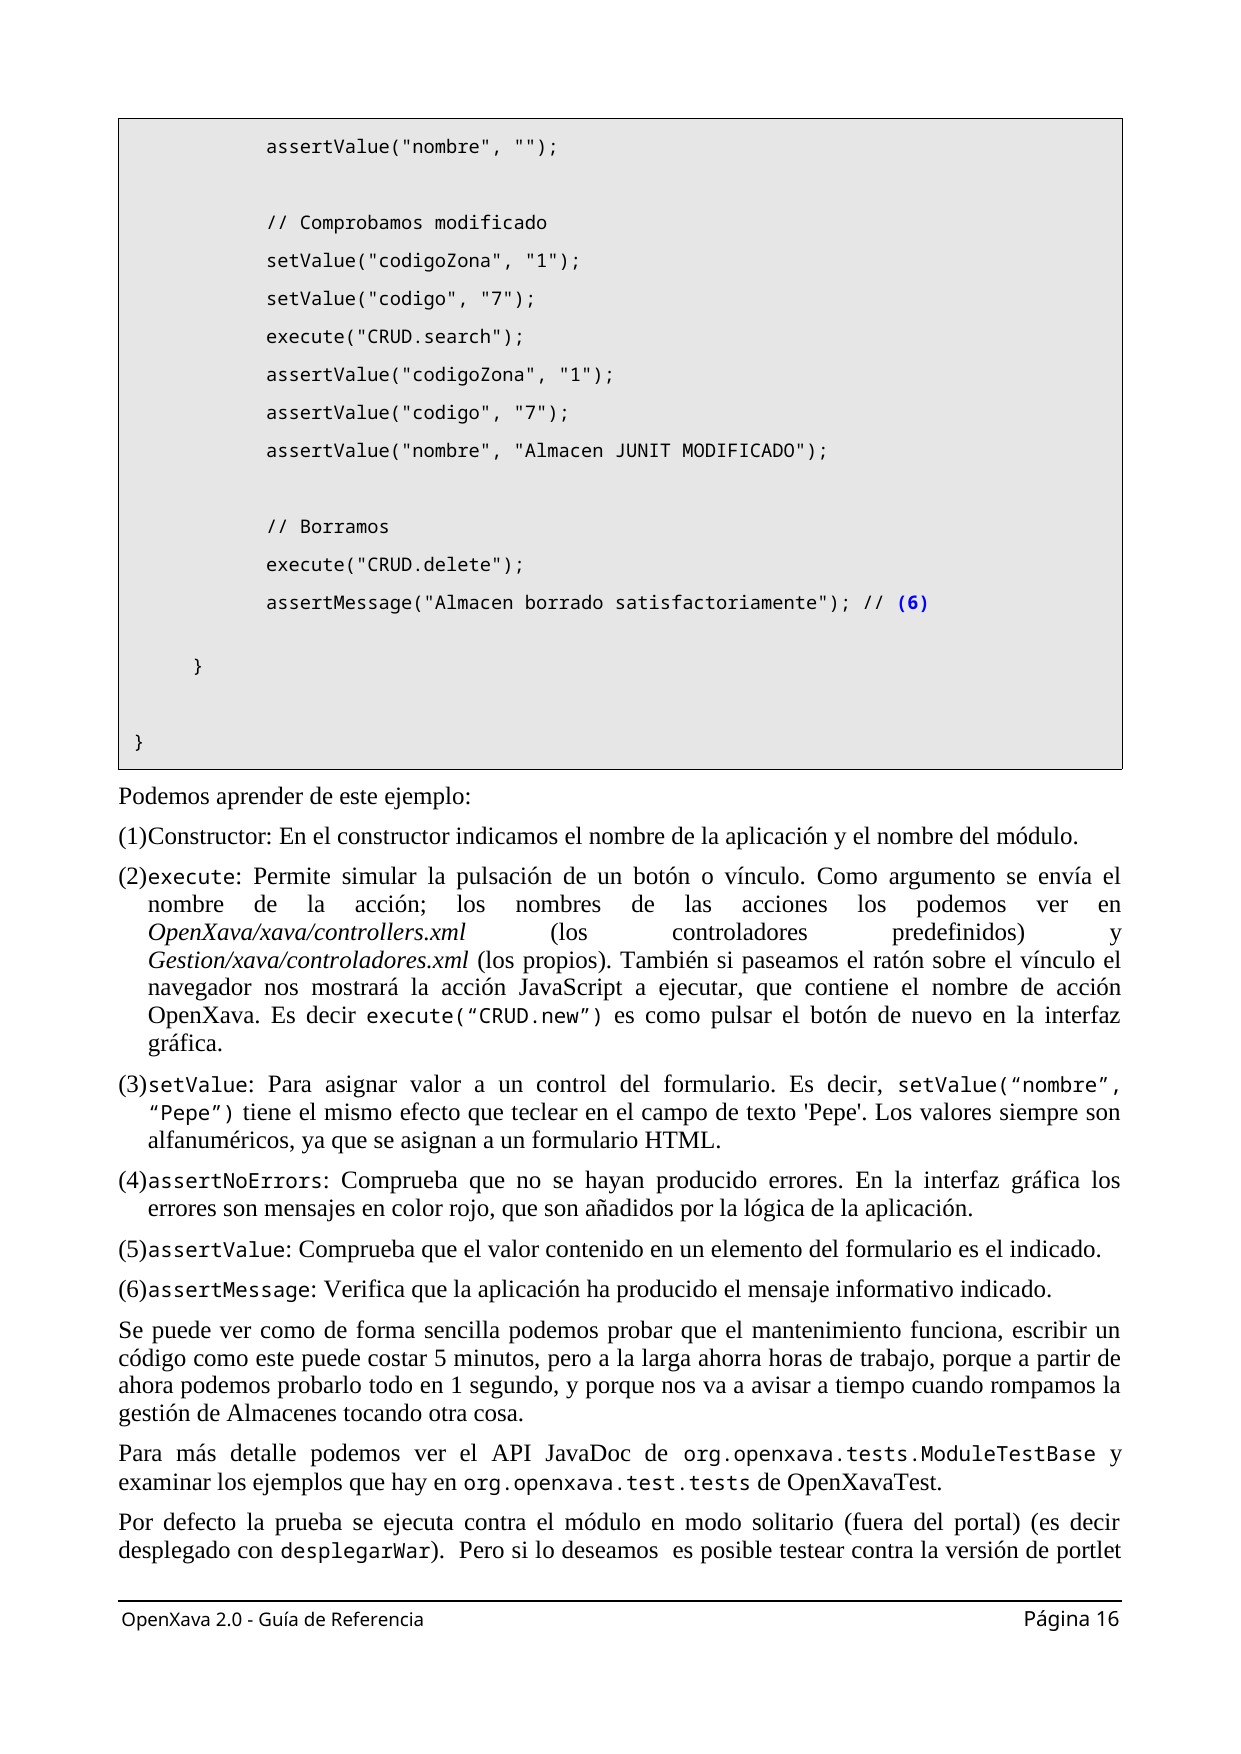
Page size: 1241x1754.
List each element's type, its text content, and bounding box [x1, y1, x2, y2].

text assertValue("codigo", "7"); [119, 384, 1122, 422]
list assertValue: Comprueba que el valor contenido en un elemento del formulario es el indicado. [118, 1235, 1122, 1263]
list setValue: Para asignar valor a un control del formulario. Es decir, setValue(“nombre”, “Pepe”) tiene el mismo efecto que teclear en el campo de texto 'Pepe'. Los valores siempre son alfanuméricos, ya que se asignan a un formulario HTML. [118, 1070, 1122, 1154]
text assertValue("nombre", ""); [119, 119, 1122, 156]
text Por defecto la prueba se ejecuta contra el módulo en modo solitario (fuera del portal) (es decir desplegado con desplegarWar). Pero si lo deseamos es posible testear contra la versión de portlet [118, 1508, 1122, 1564]
list Constructor: En el constructor indicamos el nombre de la aplicación y el nombre del módulo. [118, 822, 1122, 850]
text assertValue("codigoZona", "1"); [119, 346, 1122, 384]
list assertNoErrors: Comprueba que no se hayan producido errores. En la interfaz gráfica los errores son mensajes en color rojo, que son añadidos por la lógica de la aplicación. [118, 1166, 1122, 1222]
text assertValue("nombre", "Almacen JUNIT MODIFICADO"); [119, 422, 1122, 460]
list execute: Permite simular la pulsación de un botón o vínculo. Como argumento se envía el nombre de la acción; los nombres de las acciones los podemos ver en OpenXava/xava/controllers.xml (los controladores predefinidos) y Gestion/xava/controladores.xml (los propios). También si paseamos el ratón sobre el vínculo el navegador nos mostrará la acción JavaScript a ejecutar, que contiene el nombre de acción OpenXava. Es decir execute(“CRUD.new”) es como pulsar el botón de nuevo en la interfaz gráfica. [118, 862, 1122, 1057]
text Podemos aprender de este ejemplo: [118, 782, 1122, 809]
text Se puede ver como de forma sencilla podemos probar que el mantenimiento funciona, escribir un código como este puede costar 5 minutos, pero a la larga ahorra horas de trabajo, porque a partir de ahora podemos probarlo todo en 1 segundo, y porque nos va a avisar a tiempo cuando rompamos la gestión de Almacenes tocando otra cosa. [118, 1316, 1122, 1427]
text execute("CRUD.search"); [119, 308, 1122, 346]
text assertMessage("Almacen borrado satisfactoriamente"); // (6) [119, 574, 1122, 638]
text setValue("codigoZona", "1"); [119, 232, 1122, 270]
text } [119, 638, 1122, 676]
text // Comprobamos modificado [119, 194, 1122, 232]
text execute("CRUD.delete"); [119, 536, 1122, 574]
text // Borramos [119, 498, 1122, 536]
text setValue("codigo", "7"); [119, 270, 1122, 308]
list assertMessage: Verifica que la aplicación ha producido el mensaje informativo indicado. [118, 1276, 1122, 1304]
text } [119, 714, 1122, 769]
text Para más detalle podemos ver el API JavaDoc de org.openxava.tests.ModuleTestBase y examinar los ejemplos que hay en org.openxava.test.tests de OpenXavaTest. [118, 1439, 1122, 1496]
